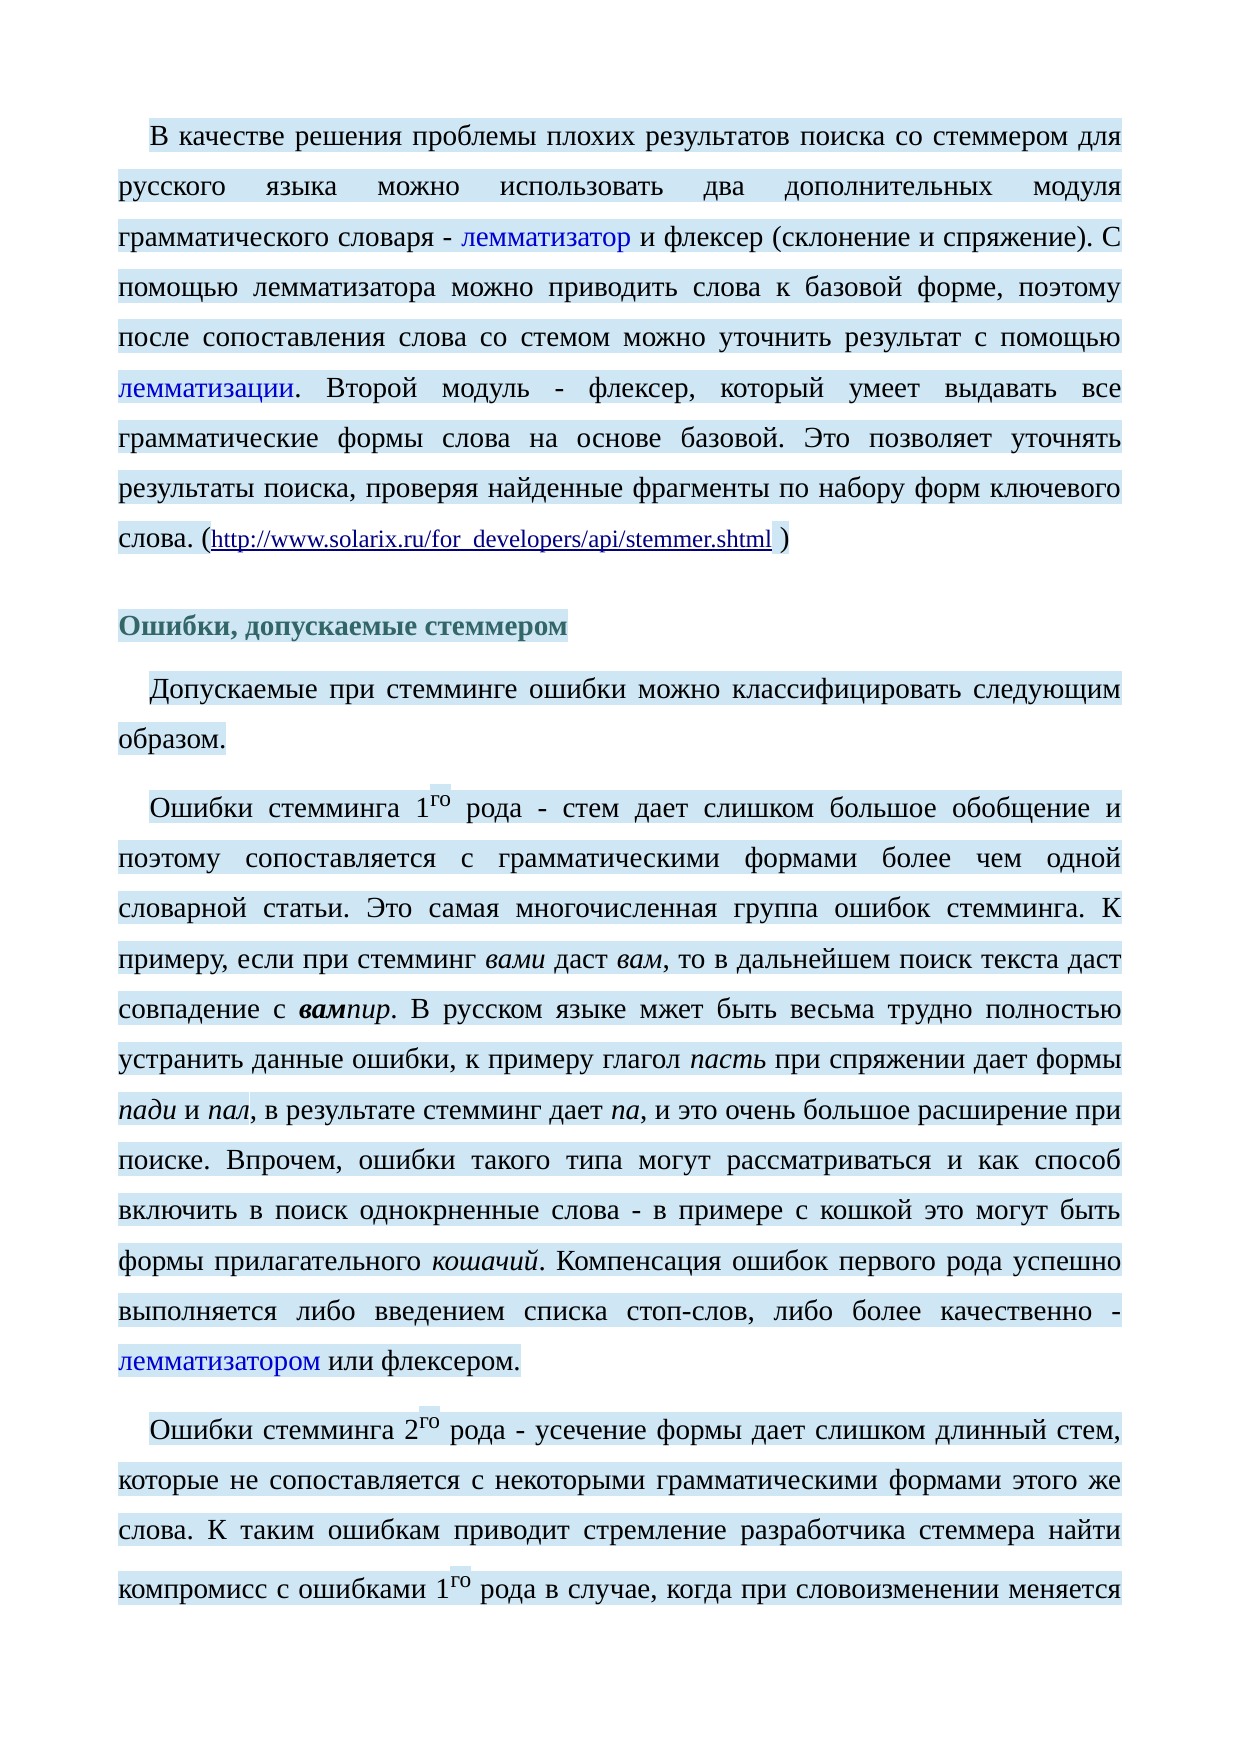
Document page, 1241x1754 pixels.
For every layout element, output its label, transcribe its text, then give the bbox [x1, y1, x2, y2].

text Ошибки стемминга 1го рода - стем дает слишком большое обобщение и поэтому сопоставляется с грамматическими формами более чем одной словарной статьи. Это самая многочисленная группа ошибок стемминга. К примеру, если при стемминг вами даст вам, то в дальнейшем поиск текста даст совпадение с вампир. В русском языке мжет быть весьма трудно полностью устранить данные ошибки, к примеру глагол пасть при спряжении дает формы пади и пал, в результате стемминг дает па, и это очень большое расширение при поиске. Впрочем, ошибки такого типа могут рассматриваться и как способ включить в поиск однокрненные слова - в примере с кошкой это могут быть формы прилагательного кошачий. Компенсация ошибок первого рода успешно выполняется либо введением списка стоп-слов, либо более качественно - лемматизатором или флексером. [118, 784, 1122, 1377]
subtitle Ошибки, допускаемые стеммером [118, 608, 1122, 642]
text Допускаемые при стемминге ошибки можно классифицировать следующим образом. [118, 671, 1122, 755]
text В качестве решения проблемы плохих результатов поиска со стеммером для русского языка можно использовать два дополнительных модуля грамматического словаря - лемматизатор и флексер (склонение и спряжение). С помощью лемматизатора можно приводить слова к базовой форме, поэтому после сопоставления слова со стемом можно уточнить результат с помощью лемматизации. Второй модуль - флексер, который умеет выдавать все грамматические формы слова на основе базовой. Это позволяет уточнять результаты поиска, проверяя найденные фрагменты по набору форм ключевого слова. (http://www.solarix.ru/for_developers/api/stemmer.shtml ) [118, 118, 1122, 554]
text Ошибки стемминга 2го рода - усечение формы дает слишком длинный стем, которые не сопоставляется с некоторыми грамматическими формами этого же слова. К таким ошибкам приводит стремление разработчика стеммера найти компромисс с ошибками 1го рода в случае, когда при словоизменении меняется [118, 1406, 1122, 1605]
